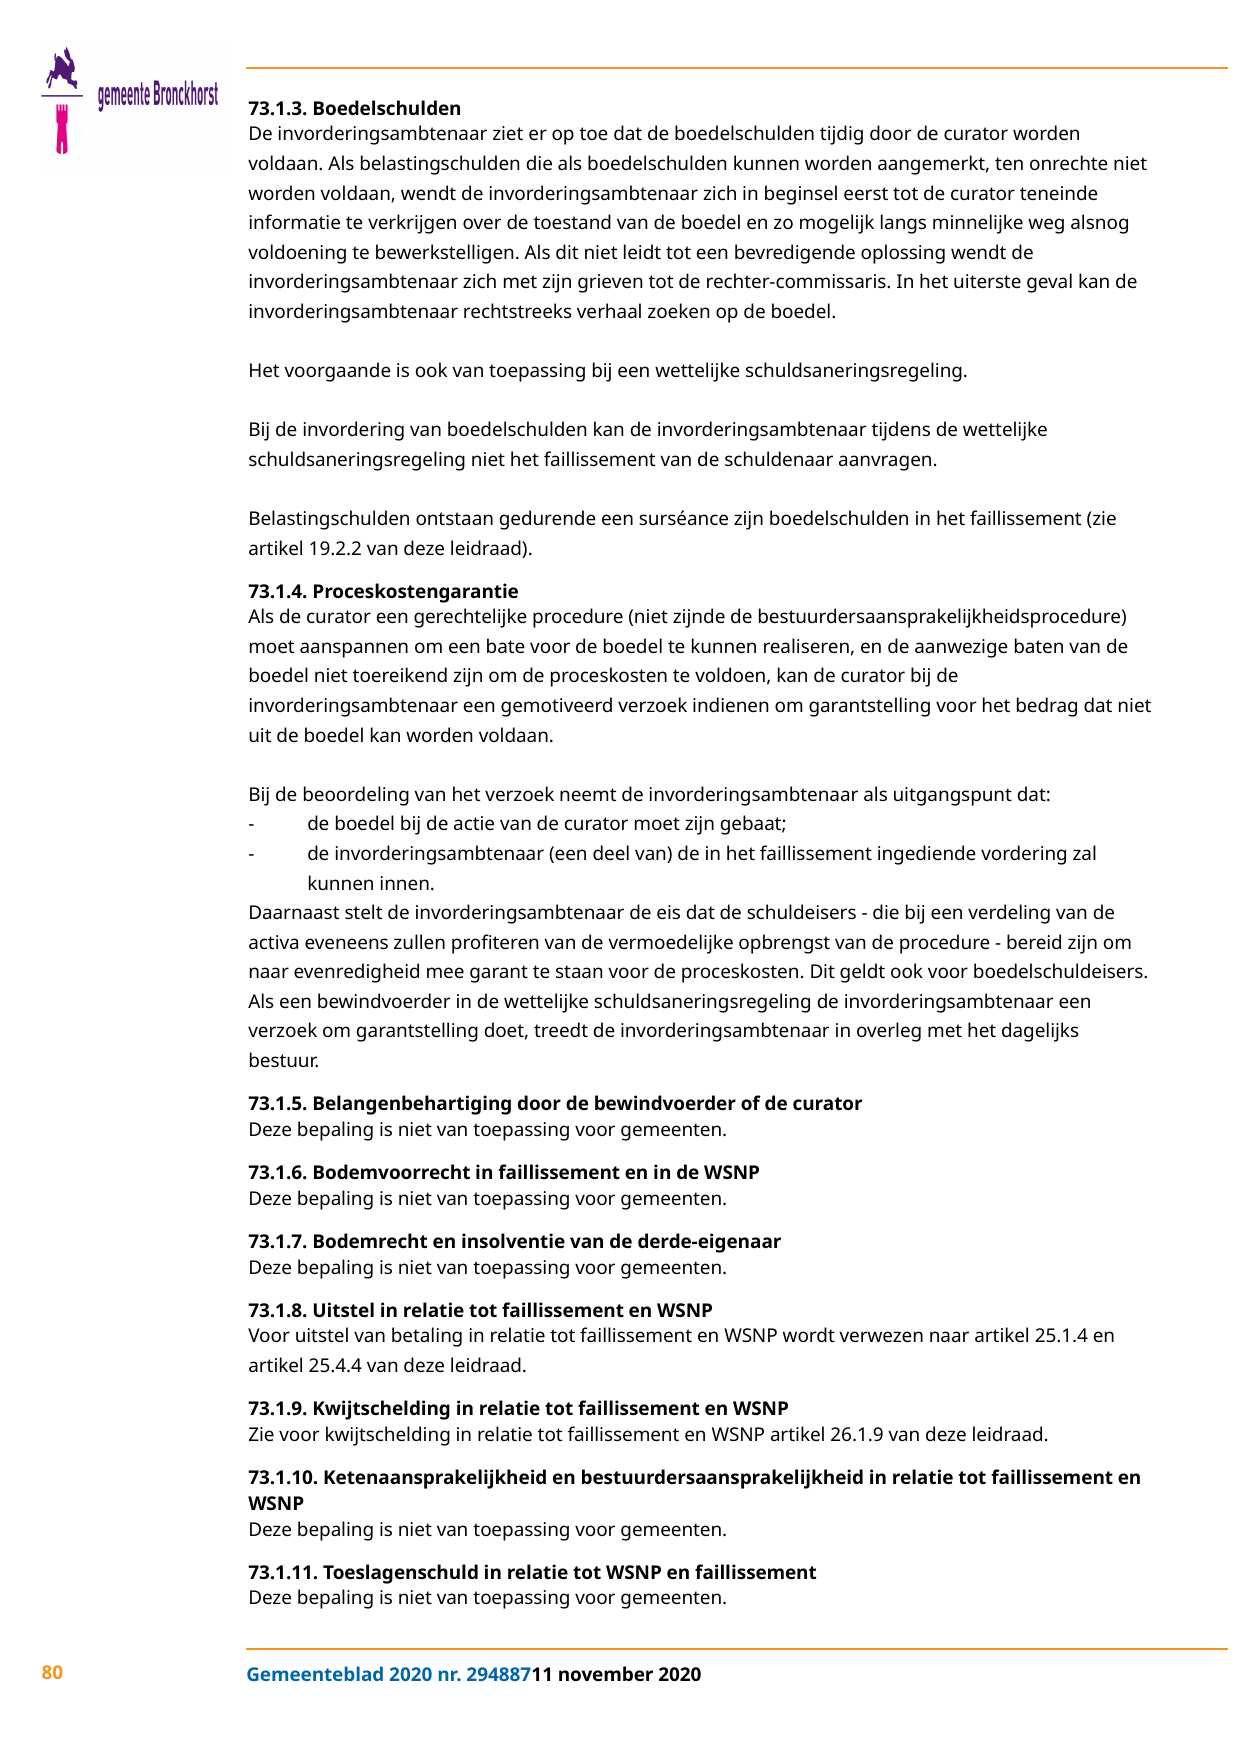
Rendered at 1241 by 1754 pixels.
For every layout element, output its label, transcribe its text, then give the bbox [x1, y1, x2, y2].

text Deze bepaling is niet van toepassing voor gemeenten. [248, 1185, 1152, 1211]
text Deze bepaling is niet van toepassing voor gemeenten. [248, 1516, 1152, 1541]
list de invorderingsambtenaar (een deel van) de in het faillissement ingediende vordering zal kunnen innen. [248, 840, 1152, 896]
text 73.1.8. Uitstel in relatie tot faillissement en WSNP [248, 1297, 1152, 1323]
text 73.1.3. Boedelschulden [248, 95, 1152, 121]
text Als de curator een gerechtelijke procedure (niet zijnde de bestuurdersaansprakelijkheidsprocedure) moet aanspannen om een bate voor de boedel te kunnen realiseren, en de aanwezige baten van de boedel niet toereikend zijn om de proceskosten te voldoen, kan de curator bij de invorderingsambtenaar een gemotiveerd verzoek indienen om garantstelling voor het bedrag dat niet uit de boedel kan worden voldaan. [248, 603, 1152, 748]
text Deze bepaling is niet van toepassing voor gemeenten. [248, 1254, 1152, 1279]
text 73.1.6. Bodemvoorrecht in faillissement en in de WSNP [248, 1159, 1152, 1185]
text 73.1.7. Bodemrecht en insolventie van de derde-eigenaar [248, 1228, 1152, 1254]
text Deze bepaling is niet van toepassing voor gemeenten. [248, 1584, 1152, 1610]
text 73.1.5. Belangenbehartiging door de bewindvoerder of de curator [248, 1090, 1152, 1116]
text Bij de invordering van boedelschulden kan de invorderingsambtenaar tijdens de wettelijke schuldsaneringsregeling niet het faillissement van de schuldenaar aanvragen. [248, 416, 1152, 472]
text 73.1.9. Kwijtschelding in relatie tot faillissement en WSNP [248, 1395, 1152, 1421]
text Deze bepaling is niet van toepassing voor gemeenten. [248, 1116, 1152, 1142]
text Daarnaast stelt de invorderingsambtenaar de eis dat de schuldeisers - die bij een verdeling van de activa eveneens zullen profiteren van de vermoedelijke opbrengst van de procedure - bereid zijn om naar evenredigheid mee garant te staan voor de proceskosten. Dit geldt ook voor boedelschuldeisers. Als een bewindvoerder in de wettelijke schuldsaneringsregeling de invorderingsambtenaar een verzoek om garantstelling doet, treedt de invorderingsambtenaar in overleg met het dagelijks bestuur. [248, 899, 1152, 1073]
text Belastingschulden ontstaan gedurende een surséance zijn boedelschulden in het faillissement (zie artikel 19.2.2 van deze leidraad). [248, 505, 1152, 560]
text 73.1.4. Proceskostengarantie [248, 578, 1152, 603]
picture [41, 47, 231, 172]
text Zie voor kwijtschelding in relatie tot faillissement en WSNP artikel 26.1.9 van deze leidraad. [248, 1421, 1152, 1447]
text 73.1.10. Ketenaansprakelijkheid en bestuurdersaansprakelijkheid in relatie tot faillissement en WSNP [248, 1464, 1152, 1516]
list de boedel bij de actie van de curator moet zijn gebaat; [248, 811, 1152, 836]
text Voor uitstel van betaling in relatie tot faillissement en WSNP wordt verwezen naar artikel 25.1.4 en artikel 25.4.4 van deze leidraad. [248, 1323, 1152, 1378]
text 73.1.11. Toeslagenschuld in relatie tot WSNP en faillissement [248, 1559, 1152, 1584]
text De invorderingsambtenaar ziet er op toe dat de boedelschulden tijdig door de curator worden voldaan. Als belastingschulden die als boedelschulden kunnen worden aangemerkt, ten onrechte niet worden voldaan, wendt de invorderingsambtenaar zich in beginsel eerst tot de curator teneinde informatie te verkrijgen over de toestand van de boedel en zo mogelijk langs minnelijke weg alsnog voldoening te bewerkstelligen. Als dit niet leidt tot een bevredigende oplossing wendt de invorderingsambtenaar zich met zijn grieven tot de rechter-commissaris. In het uiterste geval kan de invorderingsambtenaar rechtstreeks verhaal zoeken op de boedel. [248, 121, 1152, 324]
text Het voorgaande is ook van toepassing bij een wettelijke schuldsaneringsregeling. [248, 357, 1152, 383]
text Bij de beoordeling van het verzoek neemt de invorderingsambtenaar als uitgangspunt dat: [248, 781, 1152, 807]
